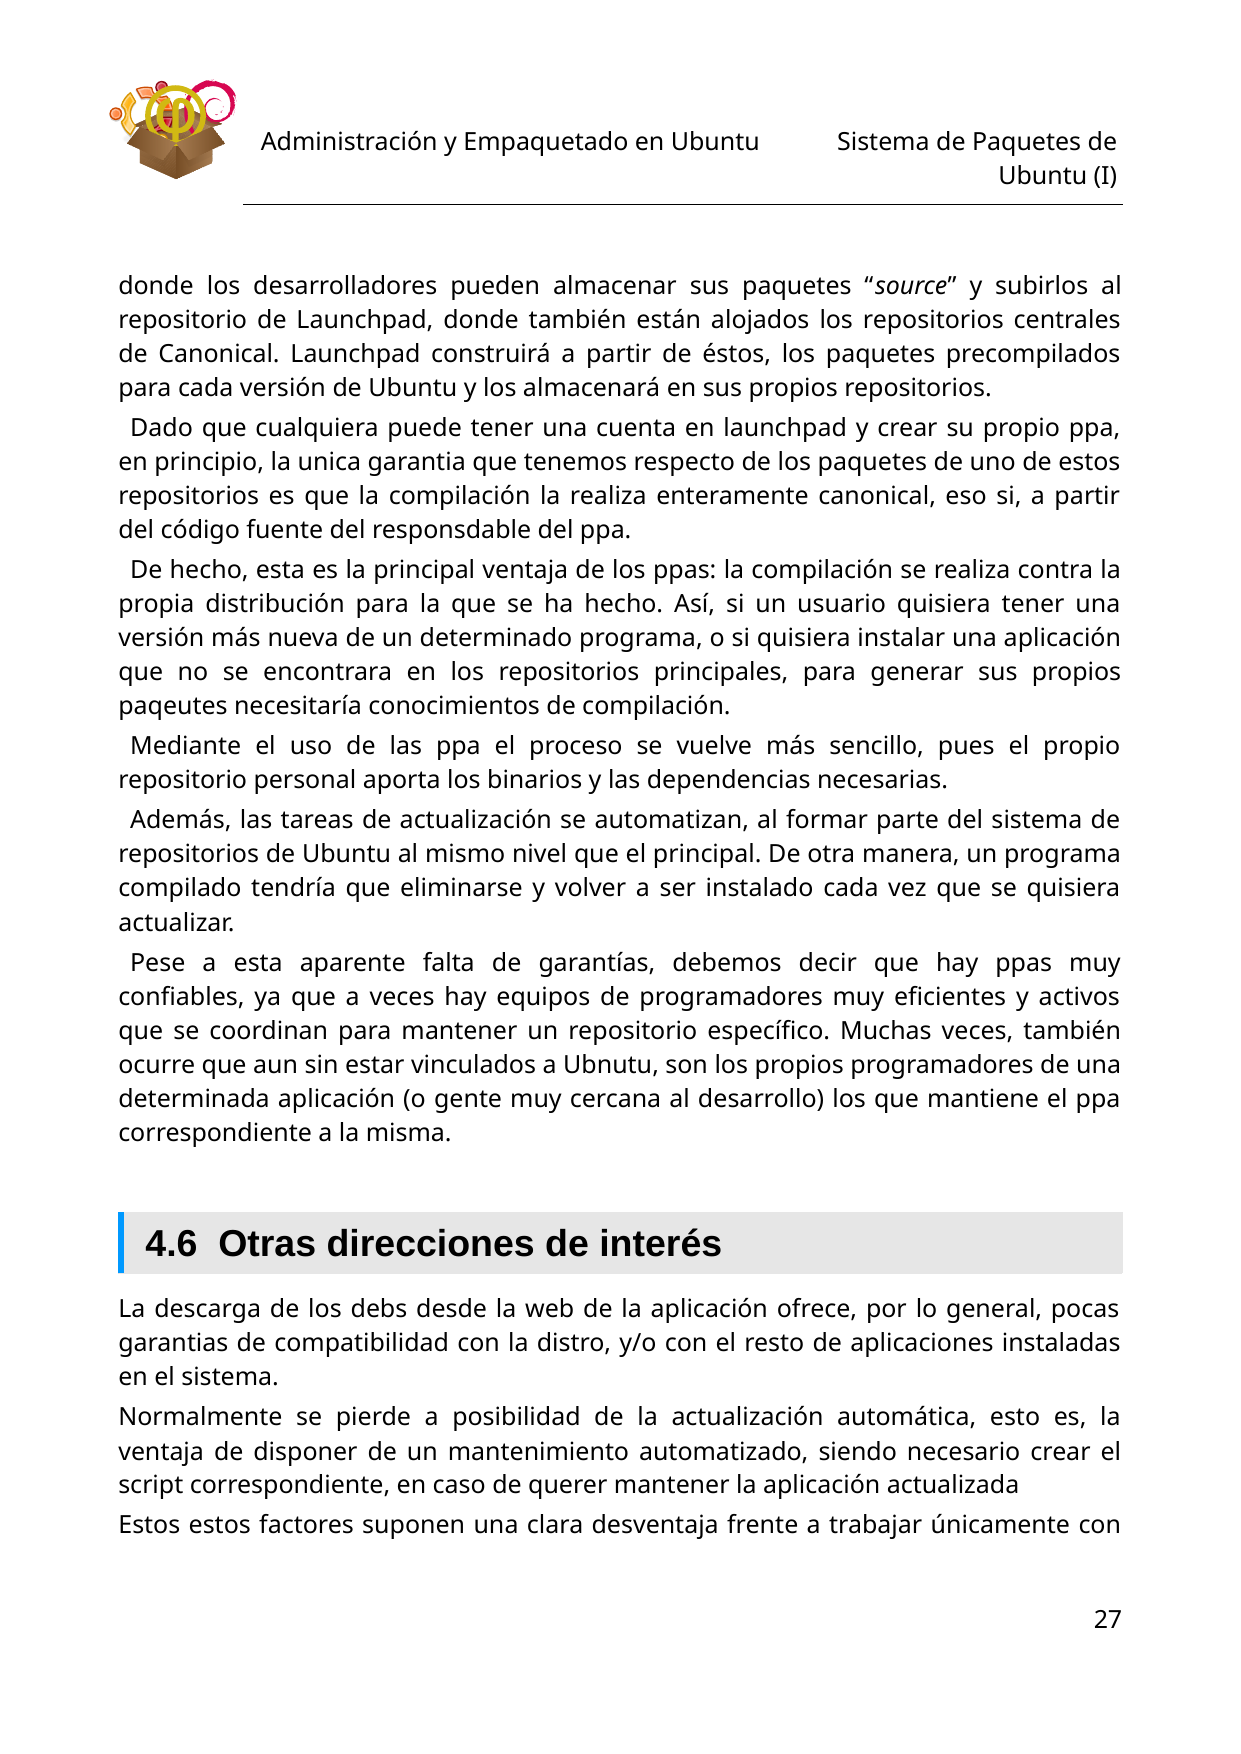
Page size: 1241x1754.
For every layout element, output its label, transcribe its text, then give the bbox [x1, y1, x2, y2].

text Mediante el uso de las ppa el proceso se vuelve más sencillo, pues el propio repositorio personal aporta los binarios y las dependencias necesarias. [118, 728, 1122, 796]
text Estos estos factores suponen una clara desventaja frente a trabajar únicamente con [118, 1507, 1122, 1541]
text La descarga de los debs desde la web de la aplicación ofrece, por lo general, pocas garantias de compatibilidad con la distro, y/o con el resto de aplicaciones instaladas en el sistema. [118, 1291, 1122, 1393]
text donde los desarrolladores pueden almacenar sus paquetes “source” y subirlos al repositorio de Launchpad, donde también están alojados los repositorios centrales de Canonical. Launchpad construirá a partir de éstos, los paquetes precompilados para cada versión de Ubuntu y los almacenará en sus propios repositorios. [118, 267, 1122, 403]
text Dado que cualquiera puede tener una cuenta en launchpad y crear su propio ppa, en principio, la unica garantia que tenemos respecto de los paquetes de uno de estos repositorios es que la compilación la realiza enteramente canonical, eso si, a partir del código fuente del responsdable del ppa. [118, 409, 1122, 546]
subtitle 4.6 Otras direcciones de interés [124, 1213, 1122, 1273]
text Además, las tareas de actualización se automatizan, al formar parte del sistema de repositorios de Ubuntu al mismo nivel que el principal. De otra manera, un programa compilado tendría que eliminarse y volver a ser instalado cada vez que se quisiera actualizar. [118, 802, 1122, 938]
text De hecho, esta es la principal ventaja de los ppas: la compilación se realiza contra la propia distribución para la que se ha hecho. Así, si un usuario quisiera tener una versión más nueva de un determinado programa, o si quisiera instalar una aplicación que no se encontrara en los repositorios principales, para generar sus propios paqeutes necesitaría conocimientos de compilación. [118, 552, 1122, 722]
text Pese a esta aparente falta de garantías, debemos decir que hay ppas muy confiables, ya que a veces hay equipos de programadores muy eficientes y activos que se coordinan para mantener un repositorio específico. Muchas veces, también ocurre que aun sin estar vinculados a Ubnutu, son los propios programadores de una determinada aplicación (o gente muy cercana al desarrollo) los que mantiene el ppa correspondiente a la misma. [118, 944, 1122, 1148]
text Normalmente se pierde a posibilidad de la actualización automática, esto es, la ventaja de disponer de un mantenimiento automatizado, siendo necesario crear el script correspondiente, en caso de querer mantener la aplicación actualizada [118, 1399, 1122, 1501]
